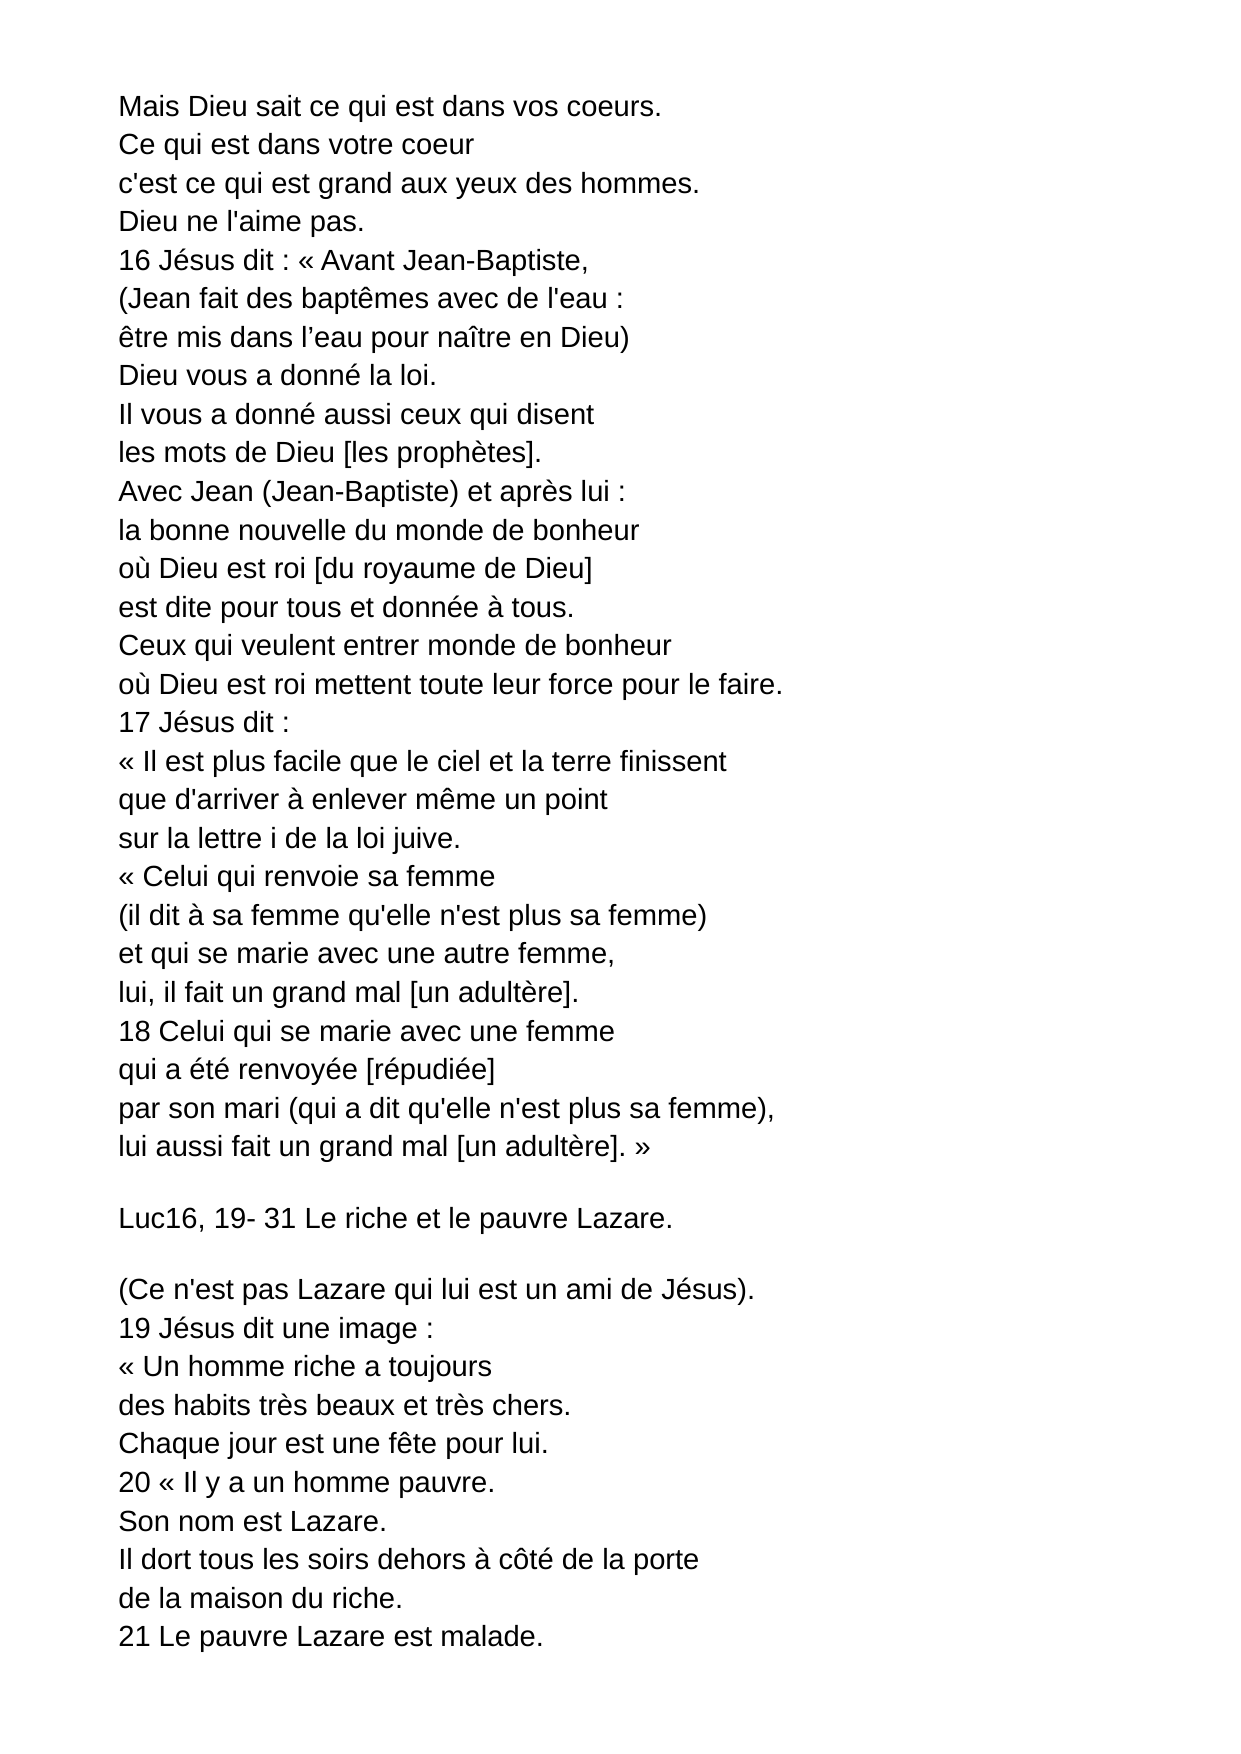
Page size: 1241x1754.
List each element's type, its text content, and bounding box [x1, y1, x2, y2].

text qui a été renvoyée [répudiée] [118, 1052, 1122, 1086]
text (Jean fait des baptêmes avec de l'eau : [118, 281, 1122, 315]
text Dieu vous a donné la loi. [118, 358, 1122, 392]
text des habits très beaux et très chers. [118, 1388, 1122, 1421]
text 19 Jésus dit une image : [118, 1311, 1122, 1344]
text où Dieu est roi [du royaume de Dieu] [118, 551, 1122, 584]
text sur la lettre i de la loi juive. [118, 821, 1122, 854]
text 20 « Il y a un homme pauvre. [118, 1465, 1122, 1498]
text lui, il fait un grand mal [un adultère]. [118, 975, 1122, 1008]
text Il vous a donné aussi ceux qui disent [118, 397, 1122, 430]
text Avec Jean (Jean-Baptiste) et après lui : [118, 474, 1122, 507]
text de la maison du riche. [118, 1581, 1122, 1614]
text est dite pour tous et donnée à tous. [118, 589, 1122, 623]
text la bonne nouvelle du monde de bonheur [118, 512, 1122, 546]
text Son nom est Lazare. [118, 1503, 1122, 1537]
text Il dort tous les soirs dehors à côté de la porte [118, 1542, 1122, 1576]
text « Il est plus facile que le ciel et la terre finissent [118, 744, 1122, 777]
text Mais Dieu sait ce qui est dans vos coeurs. [118, 88, 1122, 122]
text 21 Le pauvre Lazare est malade. [118, 1619, 1122, 1653]
text Ce qui est dans votre coeur [118, 127, 1122, 161]
text que d'arriver à enlever même un point [118, 782, 1122, 816]
text c'est ce qui est grand aux yeux des hommes. [118, 166, 1122, 199]
text Ceux qui veulent entrer monde de bonheur [118, 628, 1122, 662]
text 16 Jésus dit : « Avant Jean-Baptiste, [118, 243, 1122, 276]
text (Ce n'est pas Lazare qui lui est un ami de Jésus). [118, 1272, 1122, 1306]
text 17 Jésus dit : [118, 705, 1122, 739]
text « Un homme riche a toujours [118, 1349, 1122, 1383]
text 18 Celui qui se marie avec une femme [118, 1013, 1122, 1047]
text par son mari (qui a dit qu'elle n'est plus sa femme), [118, 1091, 1122, 1124]
text et qui se marie avec une autre femme, [118, 936, 1122, 970]
text Dieu ne l'aime pas. [118, 204, 1122, 238]
text lui aussi fait un grand mal [un adultère]. » [118, 1129, 1122, 1163]
text où Dieu est roi mettent toute leur force pour le faire. [118, 667, 1122, 700]
text (il dit à sa femme qu'elle n'est plus sa femme) [118, 898, 1122, 931]
text « Celui qui renvoie sa femme [118, 859, 1122, 893]
text Chaque jour est une fête pour lui. [118, 1426, 1122, 1460]
text les mots de Dieu [les prophètes]. [118, 435, 1122, 469]
text être mis dans l’eau pour naître en Dieu) [118, 320, 1122, 353]
text Luc16, 19- 31 Le riche et le pauvre Lazare. [118, 1201, 1122, 1234]
